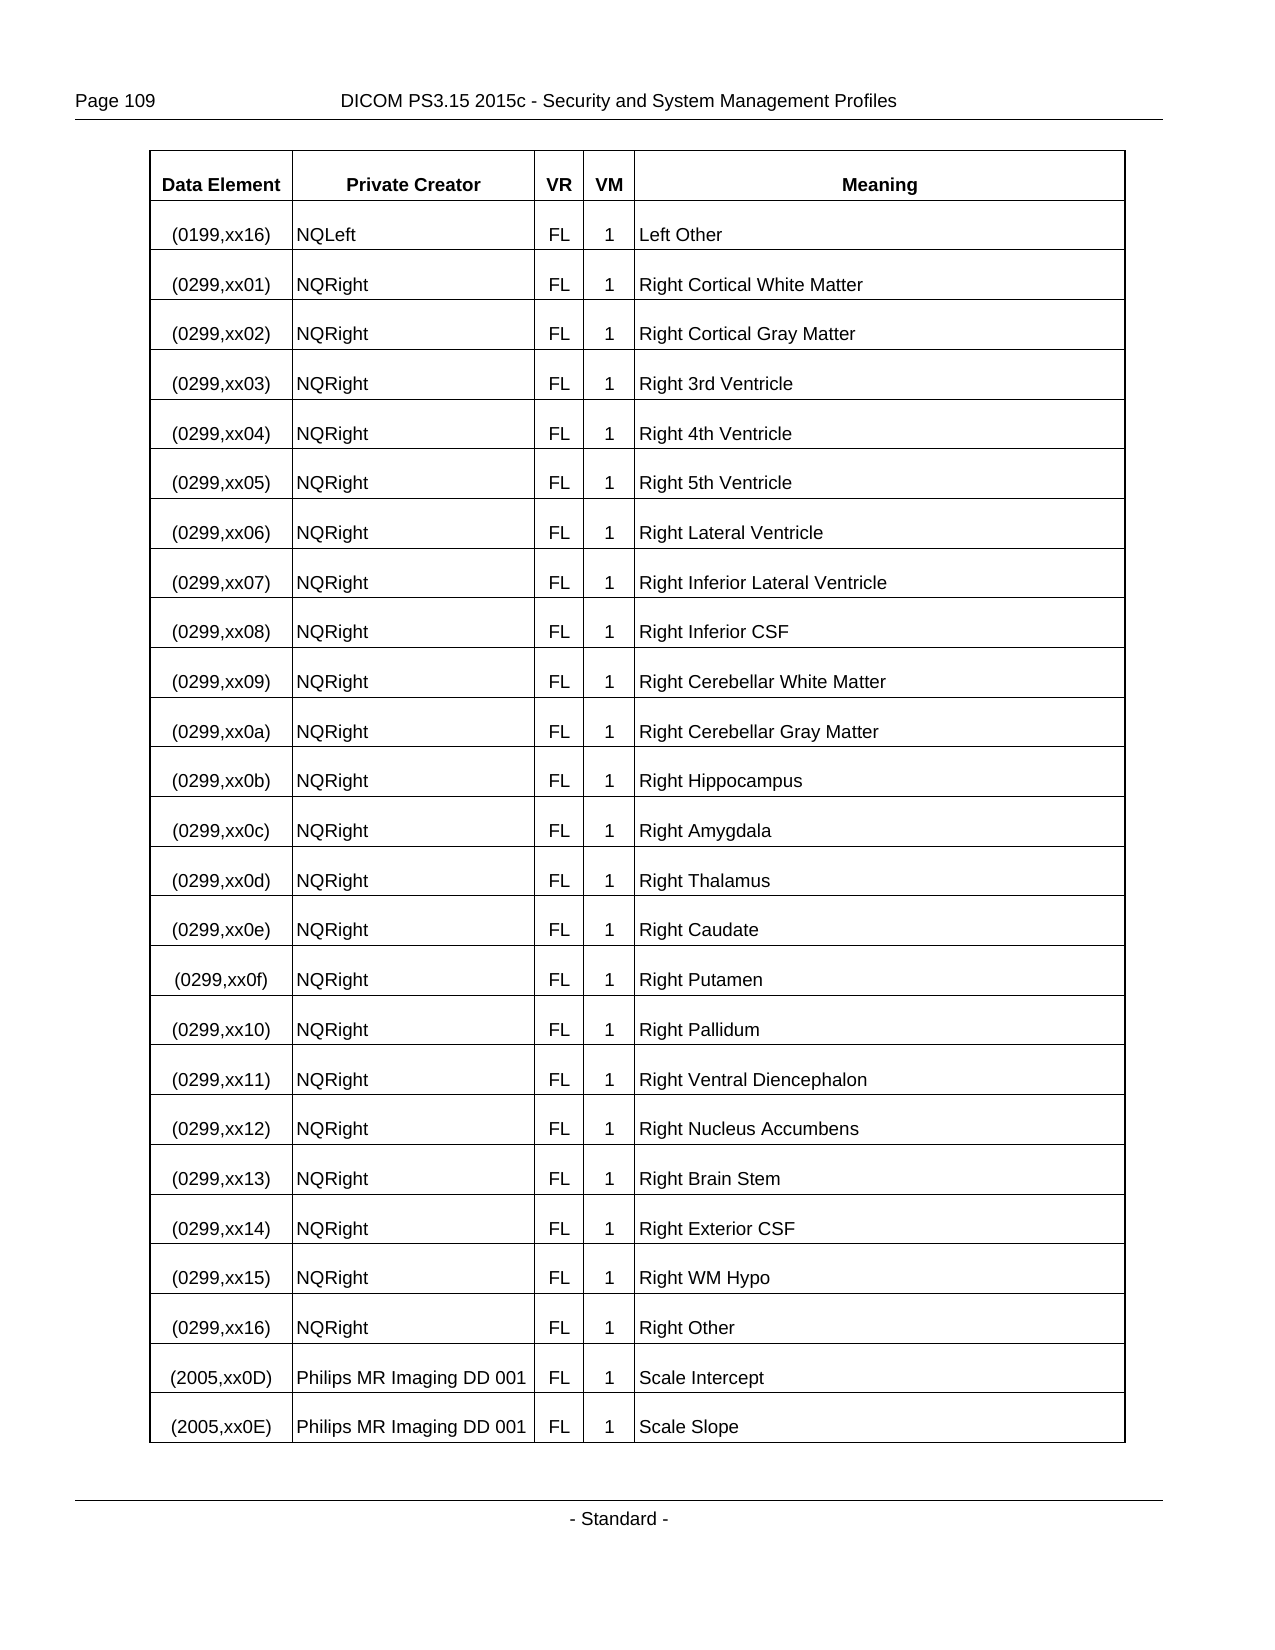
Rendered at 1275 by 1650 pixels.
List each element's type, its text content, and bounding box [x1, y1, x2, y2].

table_cell Philips MR Imaging DD 001 [293, 1393, 534, 1442]
table_cell 1 [584, 250, 634, 299]
table_cell (0299,xx14) [151, 1195, 292, 1243]
table_cell FL [535, 598, 583, 647]
table_cell (0299,xx08) [151, 598, 292, 647]
table_header Private Creator [293, 151, 534, 200]
table_cell Right Cortical Gray Matter [635, 300, 1124, 349]
table_cell NQLeft [293, 201, 534, 249]
table_header VR [535, 151, 583, 200]
table_cell Right WM Hypo [635, 1244, 1124, 1293]
table_cell 1 [584, 201, 634, 249]
table_cell FL [535, 996, 583, 1044]
table_cell 1 [584, 1393, 634, 1442]
table_cell 1 [584, 996, 634, 1044]
table_header Meaning [635, 151, 1124, 200]
table_cell FL [535, 1095, 583, 1144]
table_cell 1 [584, 1195, 634, 1243]
table_cell (0299,xx12) [151, 1095, 292, 1144]
table_cell Right 5th Ventricle [635, 449, 1124, 498]
table_cell FL [535, 549, 583, 597]
table_cell NQRight [293, 1195, 534, 1243]
table_cell 1 [584, 896, 634, 945]
table_cell (0299,xx11) [151, 1045, 292, 1094]
table_cell FL [535, 1393, 583, 1442]
table_cell Philips MR Imaging DD 001 [293, 1344, 534, 1392]
table_cell 1 [584, 1294, 634, 1342]
table_cell FL [535, 1294, 583, 1342]
table_cell (0299,xx0a) [151, 698, 292, 746]
table_cell Right Cortical White Matter [635, 250, 1124, 299]
table_cell NQRight [293, 847, 534, 895]
table_cell 1 [584, 549, 634, 597]
table_cell NQRight [293, 549, 534, 597]
table_cell NQRight [293, 250, 534, 299]
table_cell FL [535, 499, 583, 547]
table_cell (0299,xx09) [151, 648, 292, 697]
table_cell Right Nucleus Accumbens [635, 1095, 1124, 1144]
table_cell (0299,xx06) [151, 499, 292, 547]
table_cell NQRight [293, 350, 534, 398]
table_cell (0299,xx04) [151, 400, 292, 448]
table_cell NQRight [293, 698, 534, 746]
table_cell Right Inferior CSF [635, 598, 1124, 647]
table_cell NQRight [293, 648, 534, 697]
table_cell Right Lateral Ventricle [635, 499, 1124, 547]
table_header VM [584, 151, 634, 200]
table_cell Right Cerebellar Gray Matter [635, 698, 1124, 746]
table_cell 1 [584, 400, 634, 448]
table_cell Right 3rd Ventricle [635, 350, 1124, 398]
table_cell NQRight [293, 896, 534, 945]
table_cell 1 [584, 350, 634, 398]
table_cell Right 4th Ventricle [635, 400, 1124, 448]
table_cell 1 [584, 747, 634, 796]
table_cell (0299,xx0b) [151, 747, 292, 796]
table_cell NQRight [293, 499, 534, 547]
table_cell (0299,xx07) [151, 549, 292, 597]
table_cell (0299,xx0c) [151, 797, 292, 846]
table_cell Right Other [635, 1294, 1124, 1342]
table_cell NQRight [293, 1244, 534, 1293]
table_cell (0299,xx10) [151, 996, 292, 1044]
table_cell 1 [584, 1045, 634, 1094]
table_cell NQRight [293, 400, 534, 448]
table_cell 1 [584, 1145, 634, 1193]
table_cell 1 [584, 499, 634, 547]
table_cell (0199,xx16) [151, 201, 292, 249]
table_cell (2005,xx0E) [151, 1393, 292, 1442]
table_cell Right Exterior CSF [635, 1195, 1124, 1243]
table_cell NQRight [293, 1294, 534, 1342]
table_cell NQRight [293, 946, 534, 995]
table_header Data Element [151, 151, 292, 200]
table_cell Right Caudate [635, 896, 1124, 945]
table_cell FL [535, 449, 583, 498]
table_cell NQRight [293, 1095, 534, 1144]
table_cell Right Inferior Lateral Ventricle [635, 549, 1124, 597]
table_cell FL [535, 847, 583, 895]
table_cell NQRight [293, 797, 534, 846]
table_cell FL [535, 1045, 583, 1094]
table_cell Right Brain Stem [635, 1145, 1124, 1193]
table_cell (0299,xx01) [151, 250, 292, 299]
table_cell 1 [584, 698, 634, 746]
table_cell Scale Intercept [635, 1344, 1124, 1392]
table_cell FL [535, 250, 583, 299]
table_cell (0299,xx02) [151, 300, 292, 349]
table_cell (0299,xx03) [151, 350, 292, 398]
table_cell NQRight [293, 1045, 534, 1094]
table_cell FL [535, 400, 583, 448]
table_cell FL [535, 1244, 583, 1293]
table_cell 1 [584, 946, 634, 995]
table_cell 1 [584, 598, 634, 647]
table_cell 1 [584, 1095, 634, 1144]
table_cell Right Pallidum [635, 996, 1124, 1044]
table_cell FL [535, 896, 583, 945]
table_cell 1 [584, 797, 634, 846]
table_cell FL [535, 648, 583, 697]
table_cell FL [535, 1145, 583, 1193]
table_cell FL [535, 350, 583, 398]
table_cell 1 [584, 449, 634, 498]
table_cell (0299,xx0e) [151, 896, 292, 945]
table_cell Scale Slope [635, 1393, 1124, 1442]
table_cell (0299,xx05) [151, 449, 292, 498]
table_cell FL [535, 300, 583, 349]
table_cell NQRight [293, 300, 534, 349]
table_cell (2005,xx0D) [151, 1344, 292, 1392]
table_cell NQRight [293, 598, 534, 647]
table_cell FL [535, 1195, 583, 1243]
table_cell FL [535, 698, 583, 746]
table_cell NQRight [293, 1145, 534, 1193]
table_cell Right Cerebellar White Matter [635, 648, 1124, 697]
table_cell Right Amygdala [635, 797, 1124, 846]
table_cell FL [535, 946, 583, 995]
table_cell NQRight [293, 996, 534, 1044]
table_cell (0299,xx13) [151, 1145, 292, 1193]
table_cell (0299,xx0d) [151, 847, 292, 895]
table_cell NQRight [293, 449, 534, 498]
table_cell (0299,xx16) [151, 1294, 292, 1342]
table_cell NQRight [293, 747, 534, 796]
table_cell 1 [584, 648, 634, 697]
table_cell 1 [584, 847, 634, 895]
table_cell (0299,xx15) [151, 1244, 292, 1293]
table_cell 1 [584, 1344, 634, 1392]
table_cell FL [535, 747, 583, 796]
table_cell (0299,xx0f) [151, 946, 292, 995]
table_cell FL [535, 797, 583, 846]
table_cell FL [535, 1344, 583, 1392]
table_cell Right Putamen [635, 946, 1124, 995]
table_cell Right Ventral Diencephalon [635, 1045, 1124, 1094]
table_cell FL [535, 201, 583, 249]
table_cell 1 [584, 1244, 634, 1293]
table_cell Right Thalamus [635, 847, 1124, 895]
table_cell 1 [584, 300, 634, 349]
table_cell Right Hippocampus [635, 747, 1124, 796]
table_cell Left Other [635, 201, 1124, 249]
